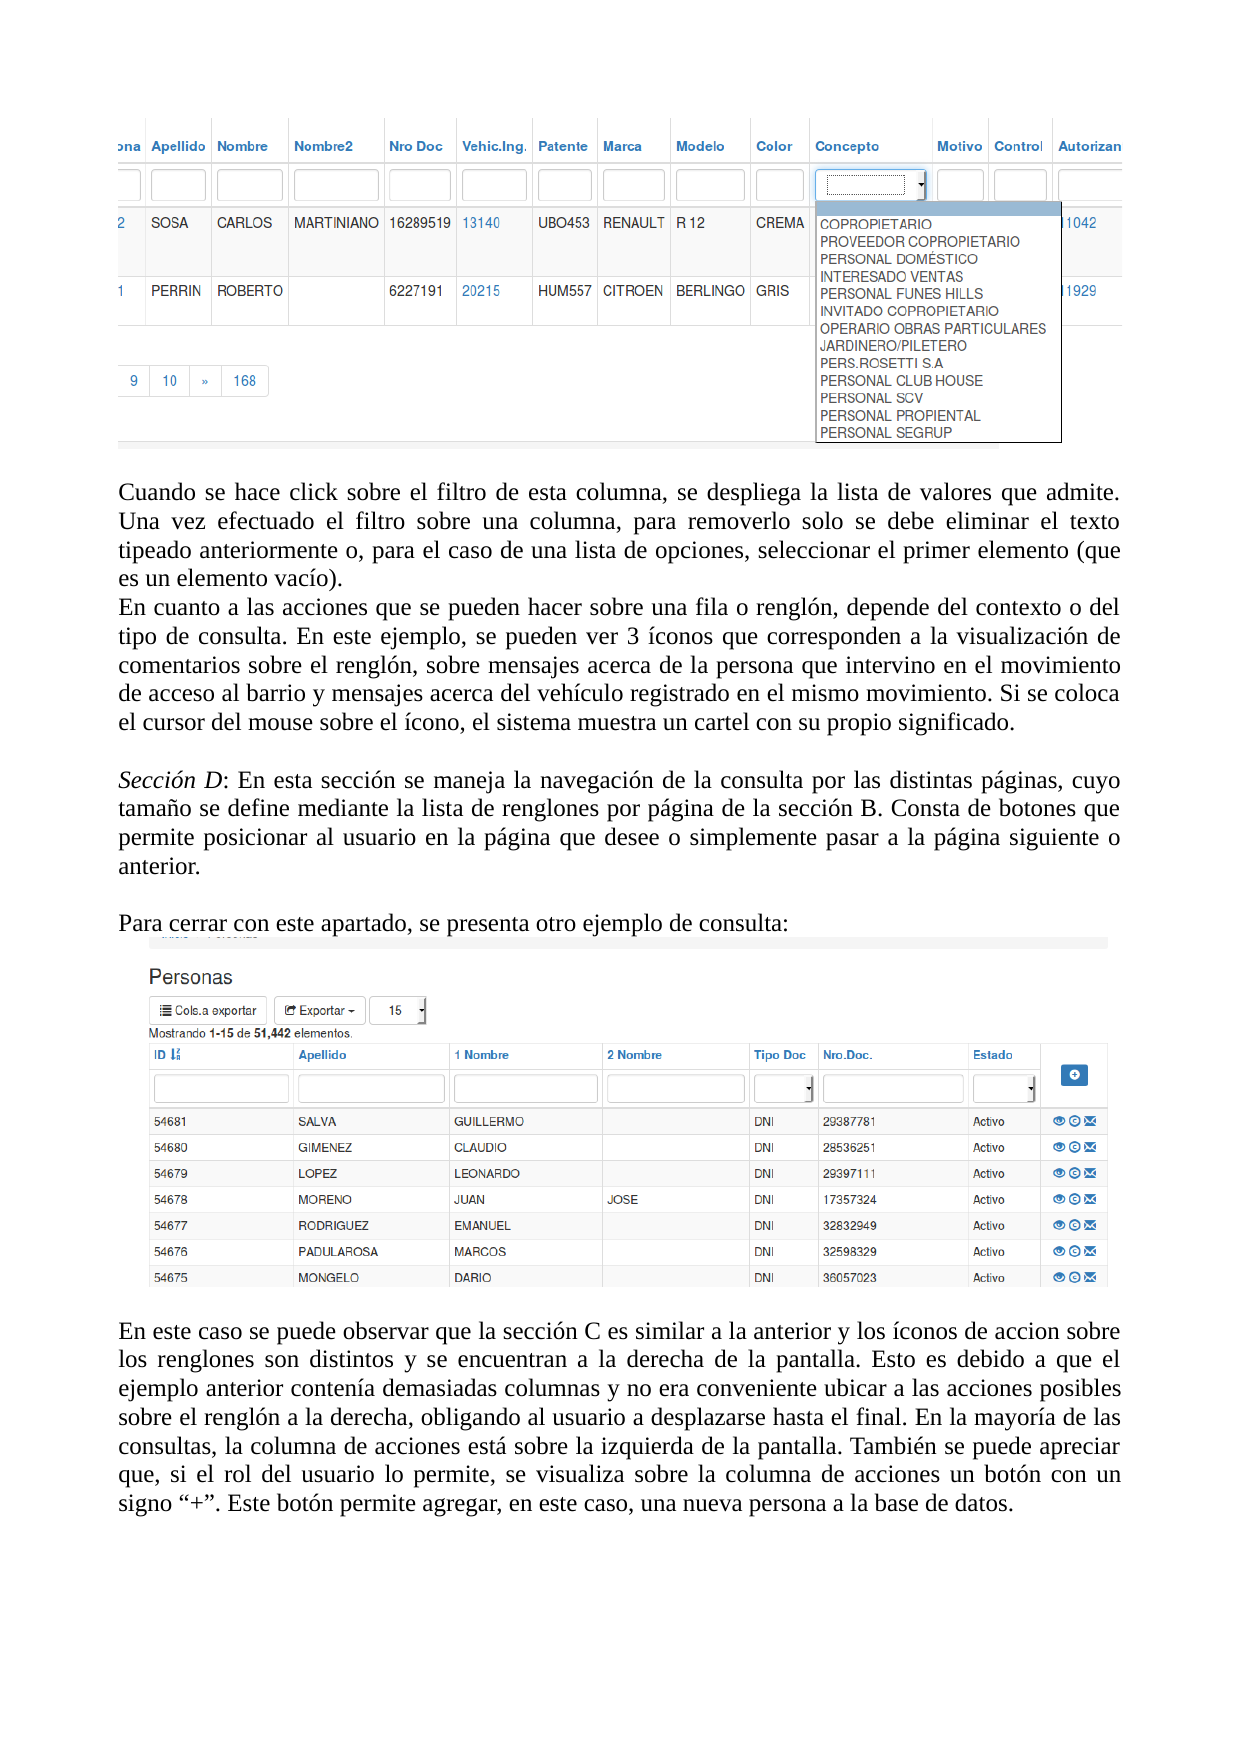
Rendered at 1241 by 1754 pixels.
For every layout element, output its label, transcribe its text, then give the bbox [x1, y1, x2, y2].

text En cuanto a las acciones que se pueden hacer sobre una fila o renglón, depende del contexto o del tipo de consulta. En este ejemplo, se pueden ver 3 íconos que corresponden a la visualización de comentarios sobre el renglón, sobre mensajes acerca de la persona que intervino en el movimiento de acceso al barrio y mensajes acerca del vehículo registrado en el mismo movimiento. Si se coloca el cursor del mouse sobre el ícono, el sistema muestra un cartel con su propio significado. [118, 592, 1122, 736]
text Sección D: En esta sección se maneja la navegación de la consulta por las distintas páginas, cuyo tamaño se define mediante la lista de renglones por página de la sección B. Consta de botones que permite posicionar al usuario en la página que desee o simplemente pasar a la página siguiente o anterior. [118, 765, 1122, 880]
picture [118, 118, 1123, 449]
picture [118, 937, 1123, 1287]
text En este caso se puede observar que la sección C es similar a la anterior y los íconos de accion sobre los renglones son distintos y se encuentran a la derecha de la pantalla. Esto es debido a que el ejemplo anterior contenía demasiadas columnas y no era conveniente ubicar a las acciones posibles sobre el renglón a la derecha, obligando al usuario a desplazarse hasta el final. En la mayoría de las consultas, la columna de acciones está sobre la izquierda de la pantalla. También se puede apreciar que, si el rol del usuario lo permite, se visualiza sobre la columna de acciones un botón con un signo “+”. Este botón permite agregar, en este caso, una nueva persona a la base de datos. [118, 1316, 1122, 1517]
text Para cerrar con este apartado, se presenta otro ejemplo de consulta: [118, 908, 1122, 937]
text Cuando se hace click sobre el filtro de esta columna, se despliega la lista de valores que admite. Una vez efectuado el filtro sobre una columna, para removerlo solo se debe eliminar el texto tipeado anteriormente o, para el caso de una lista de opciones, seleccionar el primer elemento (que es un elemento vacío). [118, 477, 1122, 592]
